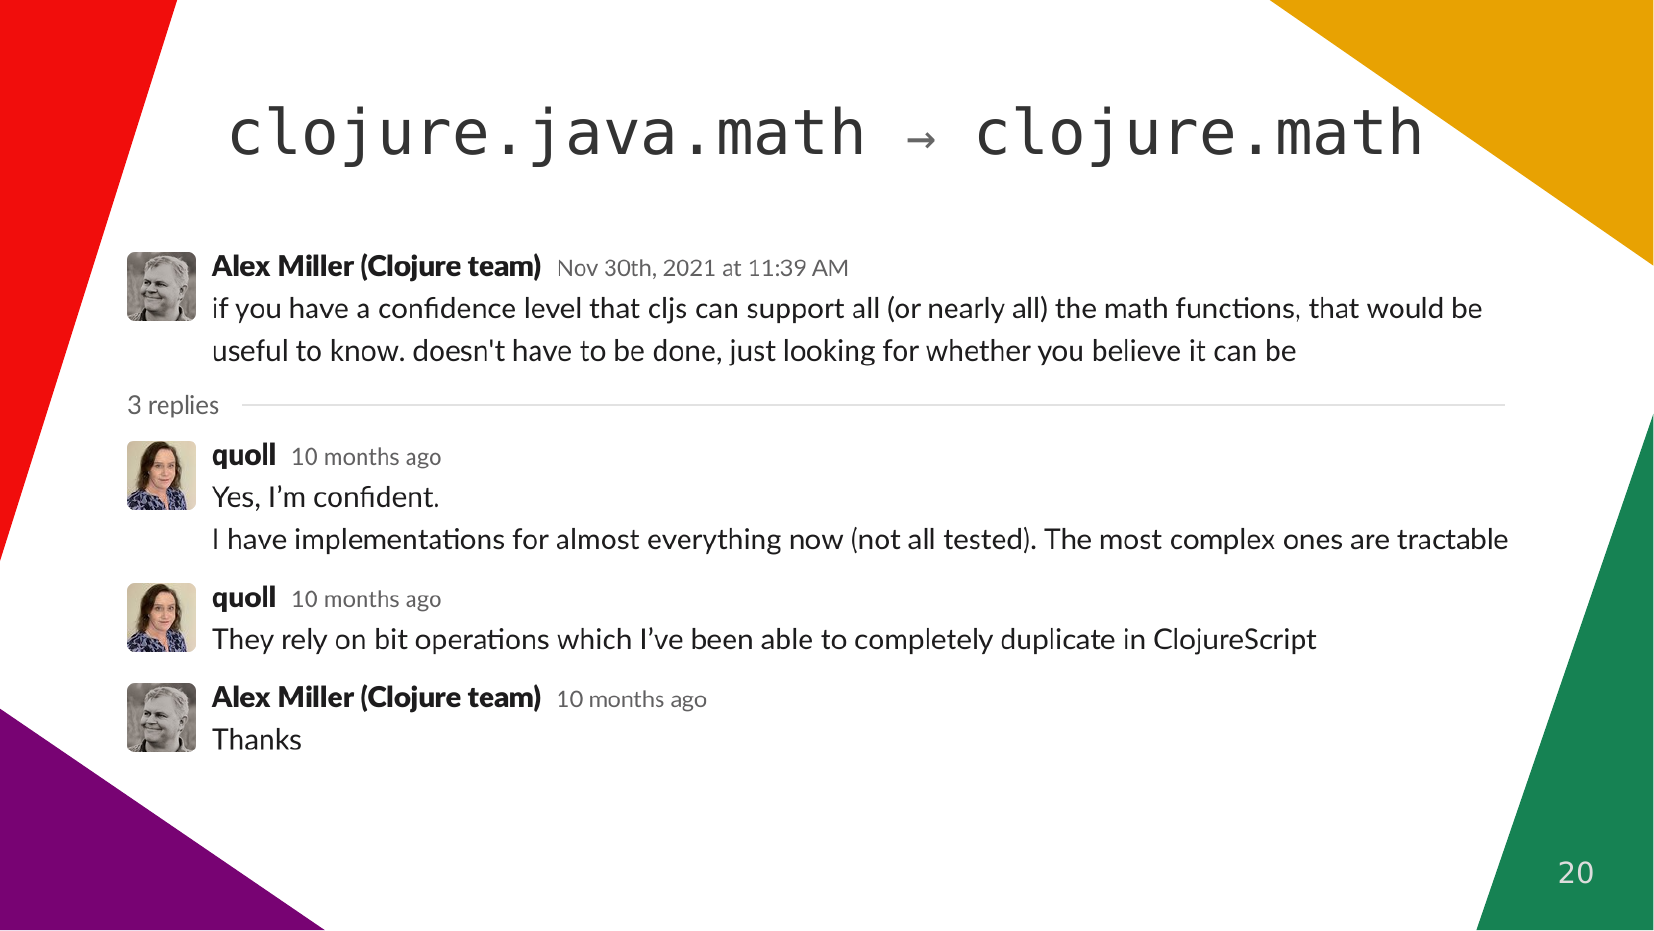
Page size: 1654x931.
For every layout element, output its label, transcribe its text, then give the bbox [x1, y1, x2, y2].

title clojure.java.math → clojure.math [118, 59, 1536, 207]
picture [116, 236, 1519, 775]
